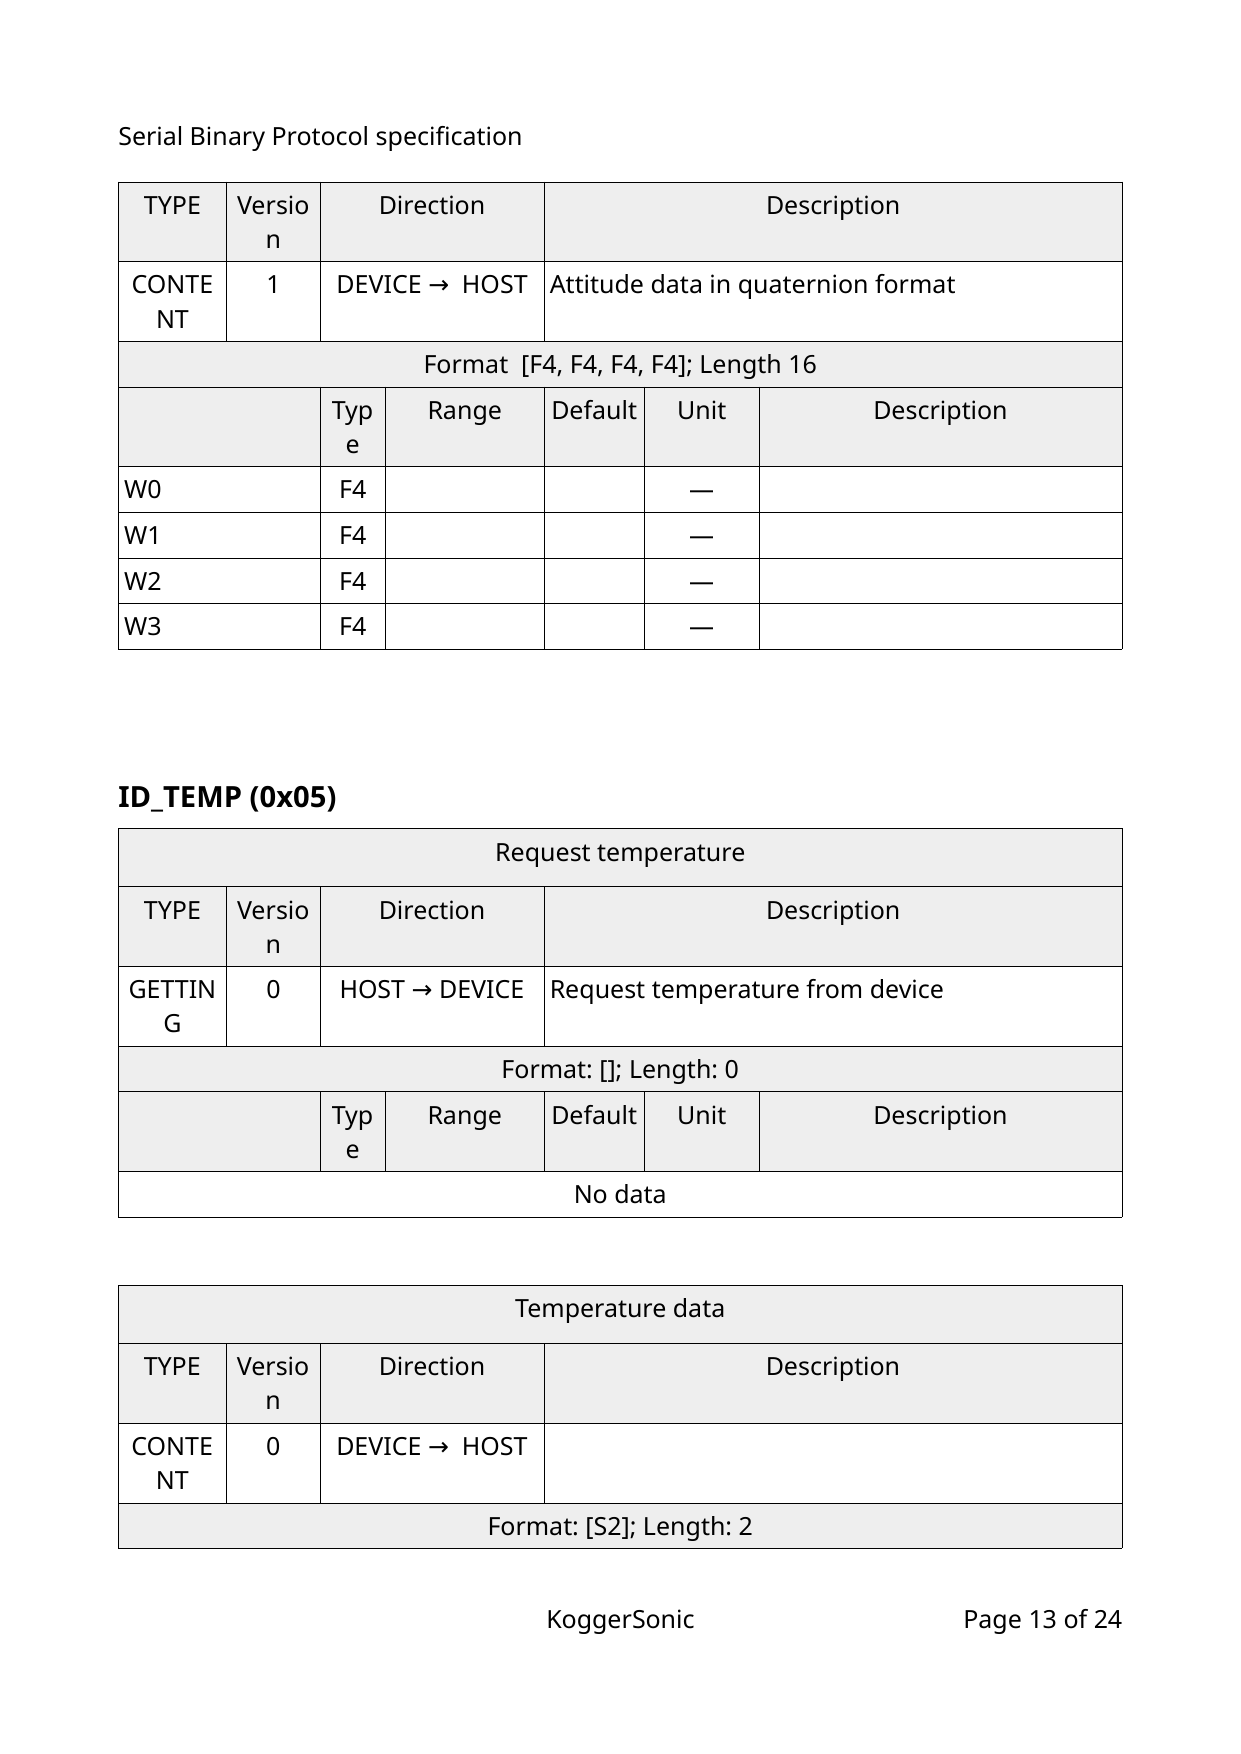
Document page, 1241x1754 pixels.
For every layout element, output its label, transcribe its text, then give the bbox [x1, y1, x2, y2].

table_cell — [645, 604, 759, 649]
table_cell Format: []; Length: 0 [119, 1047, 1122, 1091]
table_cell W0 [119, 467, 320, 512]
table_cell No data [119, 1172, 1122, 1217]
table_cell F4 [321, 559, 385, 603]
table_cell Direction [321, 887, 544, 966]
table_cell Description [545, 1344, 1122, 1423]
table_cell Version [227, 887, 320, 966]
table_cell Description [545, 887, 1122, 966]
table_cell 0 [227, 1424, 320, 1502]
table_cell Description [760, 1092, 1122, 1171]
table_cell [119, 388, 320, 466]
table_cell Version [227, 183, 320, 261]
table_cell Description [760, 388, 1122, 466]
table_cell CONTENT [119, 262, 226, 341]
table_cell W2 [119, 559, 320, 603]
table_cell DEVICE → HOST [321, 1424, 544, 1502]
table_cell TYPE [119, 183, 226, 261]
table_cell F4 [321, 467, 385, 512]
table_cell Range [386, 388, 544, 466]
table_cell Direction [321, 1344, 544, 1423]
table_cell TYPE [119, 887, 226, 966]
table_cell Attitude data in quaternion format [545, 262, 1122, 341]
table_cell [545, 513, 644, 558]
table_cell Description [545, 183, 1122, 261]
table_cell [760, 604, 1122, 649]
table_cell W3 [119, 604, 320, 649]
table_cell GETTING [119, 967, 226, 1046]
table_cell Unit [645, 1092, 759, 1171]
table_cell [545, 559, 644, 603]
table_cell [386, 559, 544, 603]
table_cell [760, 467, 1122, 512]
table_cell Type [321, 388, 385, 466]
table_cell TYPE [119, 1344, 226, 1423]
table_cell HOST → DEVICE [321, 967, 544, 1046]
table_cell — [645, 467, 759, 512]
table_cell Format: [S2]; Length: 2 [119, 1504, 1122, 1548]
table_cell [760, 559, 1122, 603]
table_cell Direction [321, 183, 544, 261]
table_cell Range [386, 1092, 544, 1171]
table_cell [760, 513, 1122, 558]
table_cell 1 [227, 262, 320, 341]
table_cell Request temperature from device [545, 967, 1122, 1046]
table_cell Type [321, 1092, 385, 1171]
table_cell F4 [321, 513, 385, 558]
table_header Temperature data [119, 1286, 1122, 1343]
table_header Request temperature [119, 829, 1122, 886]
subtitle ID_TEMP (0x05) [118, 776, 1122, 816]
table_cell F4 [321, 604, 385, 649]
table_cell W1 [119, 513, 320, 558]
table_cell — [645, 559, 759, 603]
table_cell [545, 467, 644, 512]
table_cell CONTENT [119, 1424, 226, 1502]
table_cell Default [545, 1092, 644, 1171]
table_cell 0 [227, 967, 320, 1046]
table_cell [386, 513, 544, 558]
table_cell [545, 604, 644, 649]
table_cell — [645, 513, 759, 558]
table_cell Format [F4, F4, F4, F4]; Length 16 [119, 342, 1122, 387]
table_cell Unit [645, 388, 759, 466]
table_cell [545, 1424, 1122, 1502]
table_cell DEVICE → HOST [321, 262, 544, 341]
table_cell [386, 467, 544, 512]
table_cell [119, 1092, 320, 1171]
table_cell Default [545, 388, 644, 466]
table_cell Version [227, 1344, 320, 1423]
table_cell [386, 604, 544, 649]
